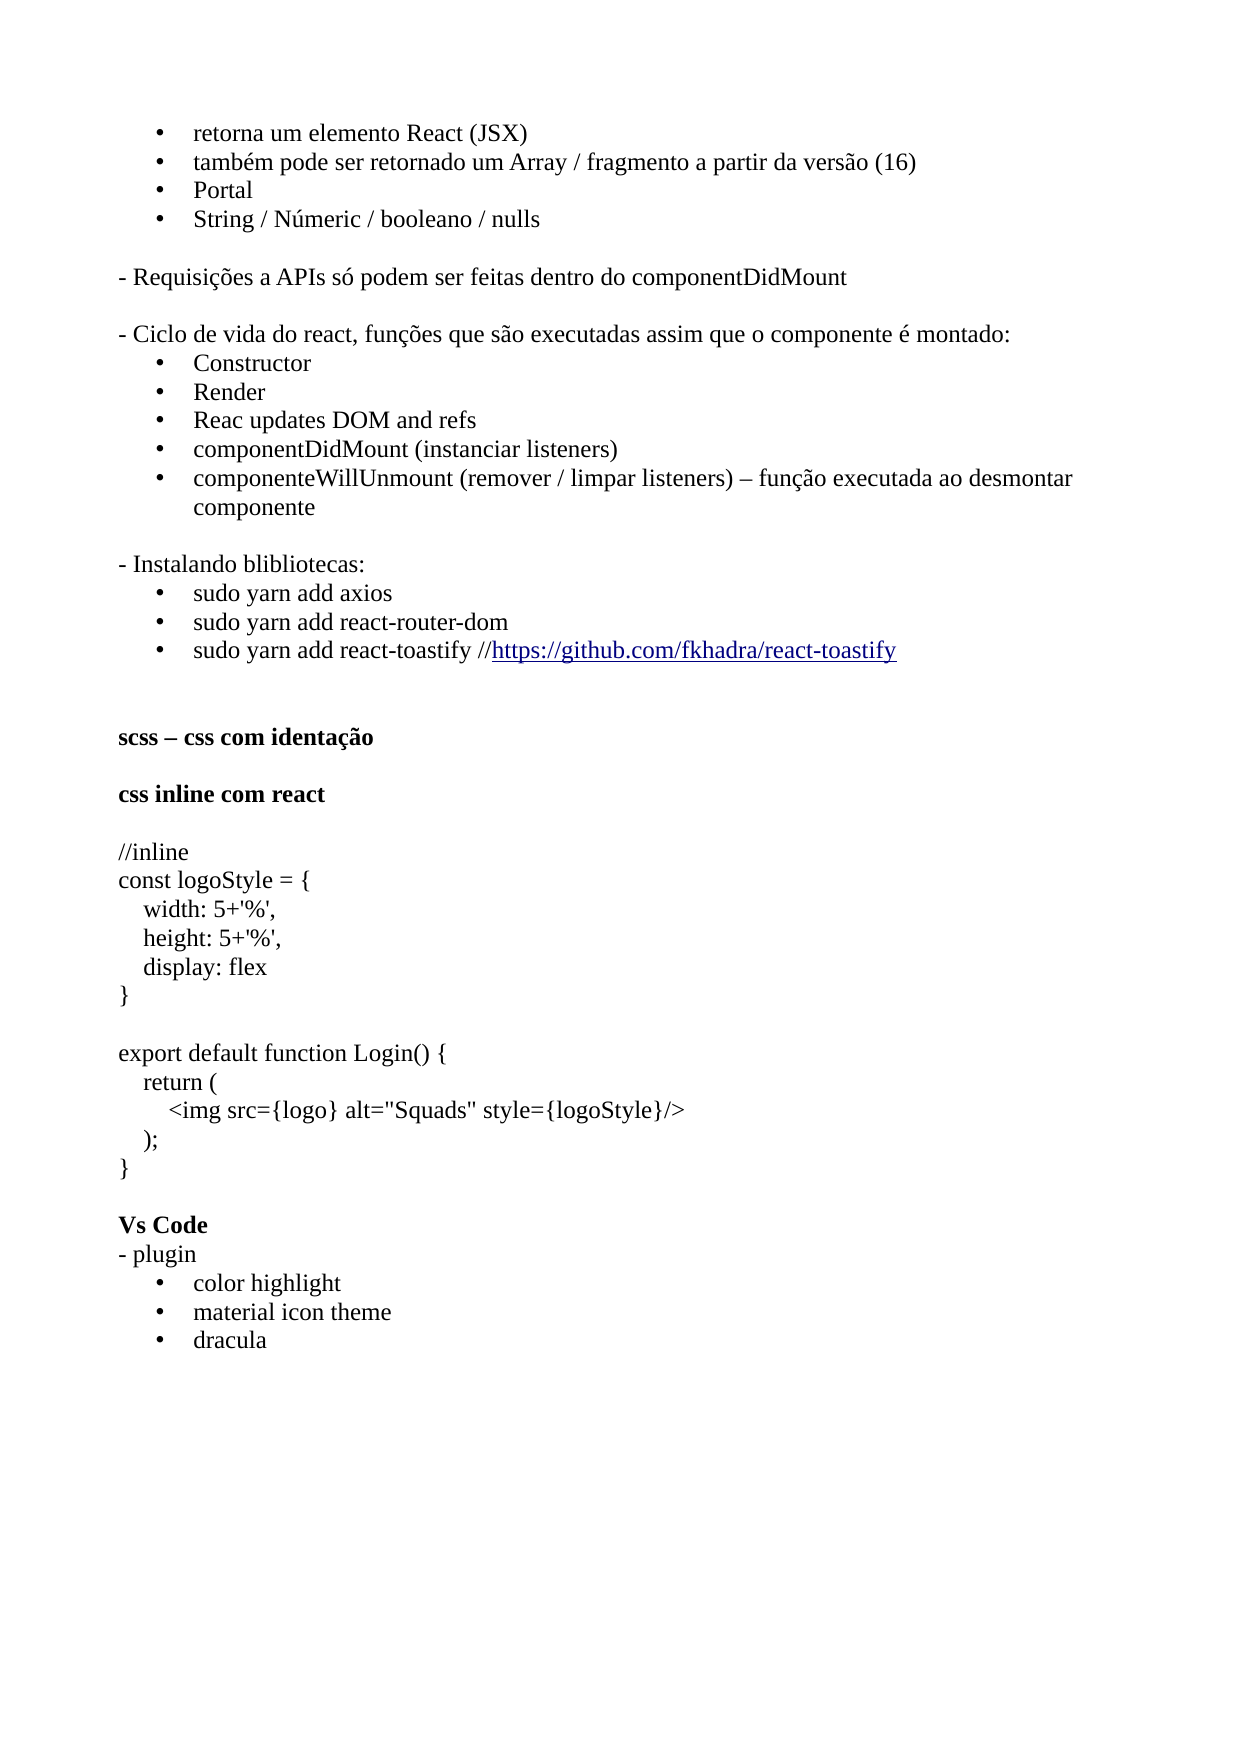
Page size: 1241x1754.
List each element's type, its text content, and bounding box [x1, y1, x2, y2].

list Portal [156, 176, 1122, 204]
text } [118, 1153, 1122, 1182]
text - Instalando blibliotecas: [118, 549, 1122, 578]
list componentDidMount (instanciar listeners) [156, 434, 1122, 463]
text scss – css com identação [118, 722, 1122, 751]
text - Ciclo de vida do react, funções que são executadas assim que o componente é montado: [118, 319, 1122, 348]
list Reac updates DOM and refs [156, 406, 1122, 434]
text <img src={logo} alt="Squads" style={logoStyle}/> [118, 1096, 1122, 1124]
text height: 5+'%', [118, 923, 1122, 952]
list retorna um elemento React (JSX) [156, 118, 1122, 147]
list também pode ser retornado um Array / fragmento a partir da versão (16) [156, 147, 1122, 176]
text width: 5+'%', [118, 894, 1122, 923]
list sudo yarn add react-router-dom [156, 607, 1122, 636]
list dracula [156, 1326, 1122, 1354]
text const logoStyle = { [118, 866, 1122, 894]
text - Requisições a APIs só podem ser feitas dentro do componentDidMount [118, 262, 1122, 291]
text display: flex [118, 952, 1122, 981]
text ); [118, 1124, 1122, 1153]
text - plugin [118, 1239, 1122, 1268]
text Vs Code [118, 1211, 1122, 1239]
list sudo yarn add react-toastify //https://github.com/fkhadra/react-toastify [156, 636, 1122, 664]
text } [118, 981, 1122, 1009]
list componenteWillUnmount (remover / limpar listeners) – função executada ao desmontar componente [156, 463, 1122, 521]
list material icon theme [156, 1297, 1122, 1326]
list Constructor [156, 348, 1122, 377]
list Render [156, 377, 1122, 406]
text //inline [118, 837, 1122, 866]
text export default function Login() { [118, 1038, 1122, 1067]
text css inline com react [118, 779, 1122, 808]
list color highlight [156, 1268, 1122, 1297]
list sudo yarn add axios [156, 578, 1122, 607]
text return ( [118, 1067, 1122, 1096]
list String / Númeric / booleano / nulls [156, 204, 1122, 233]
